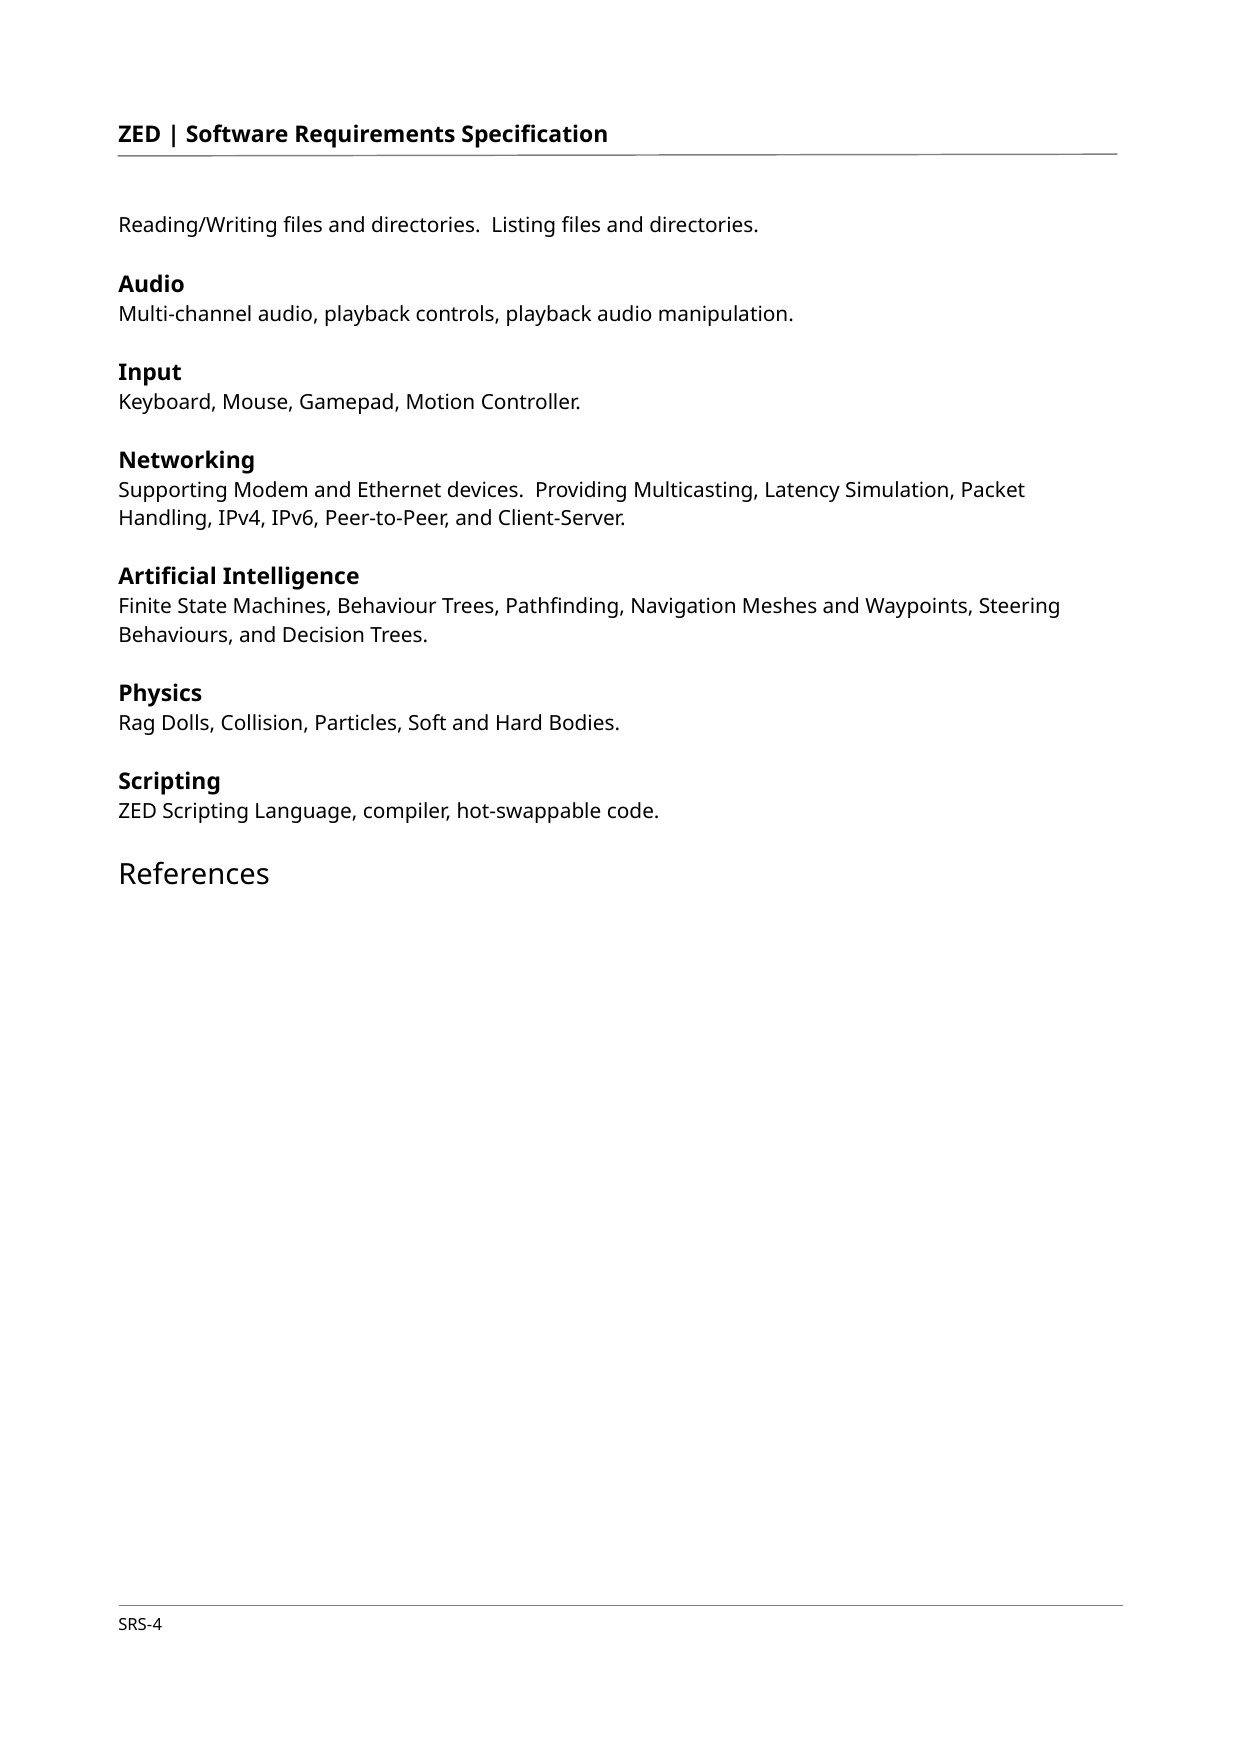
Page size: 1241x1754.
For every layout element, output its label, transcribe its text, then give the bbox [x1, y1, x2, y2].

text Reading/Writing files and directories. Listing files and directories. [118, 211, 1122, 239]
text Physics [118, 677, 1122, 708]
text Rag Dolls, Collision, Particles, Soft and Hard Bodies. [118, 708, 1122, 737]
text Input [118, 356, 1122, 387]
text Networking [118, 444, 1122, 475]
text Finite State Machines, Behaviour Trees, Pathfinding, Navigation Meshes and Waypoints, Steering Behaviours, and Decision Trees. [118, 592, 1122, 648]
text ZED Scripting Language, compiler, hot-swappable code. [118, 796, 1122, 825]
text References [118, 853, 1122, 893]
text Audio [118, 267, 1122, 299]
text Scripting [118, 765, 1122, 796]
text Supporting Modem and Ethernet devices. Providing Multicasting, Latency Simulation, Packet Handling, IPv4, IPv6, Peer-to-Peer, and Client-Server. [118, 475, 1122, 532]
text Artificial Intelligence [118, 560, 1122, 592]
text Multi-channel audio, playback controls, playback audio manipulation. [118, 299, 1122, 327]
text Keyboard, Mouse, Gamepad, Motion Controller. [118, 387, 1122, 415]
